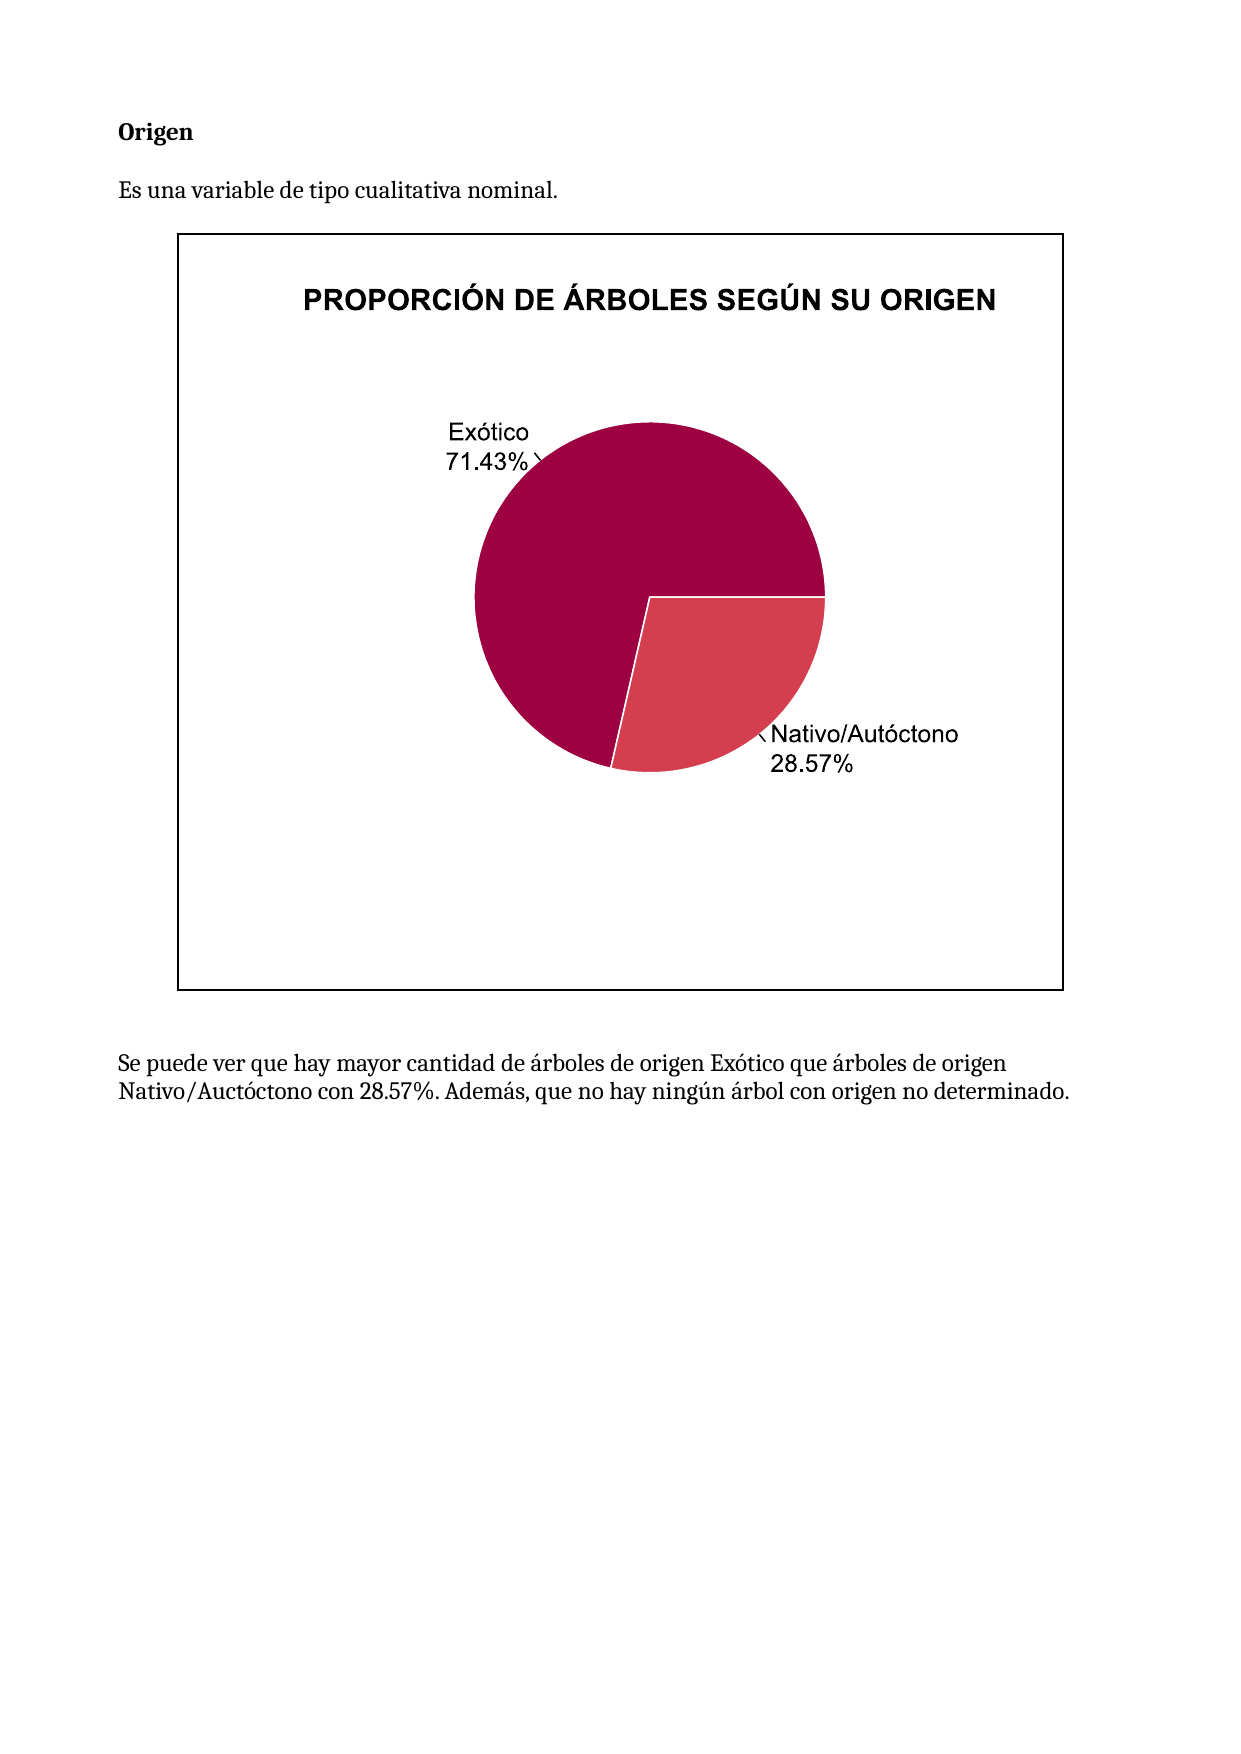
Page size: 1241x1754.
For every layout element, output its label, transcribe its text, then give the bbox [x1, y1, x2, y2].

text Es una variable de tipo cualitativa nominal. [118, 176, 1122, 204]
text Se puede ver que hay mayor cantidad de árboles de origen Exótico que árboles de origen Nativo/Auctóctono con 28.57%. Además, que no hay ningún árbol con origen no determinado. [118, 1048, 1122, 1106]
text Origen [118, 118, 1122, 147]
